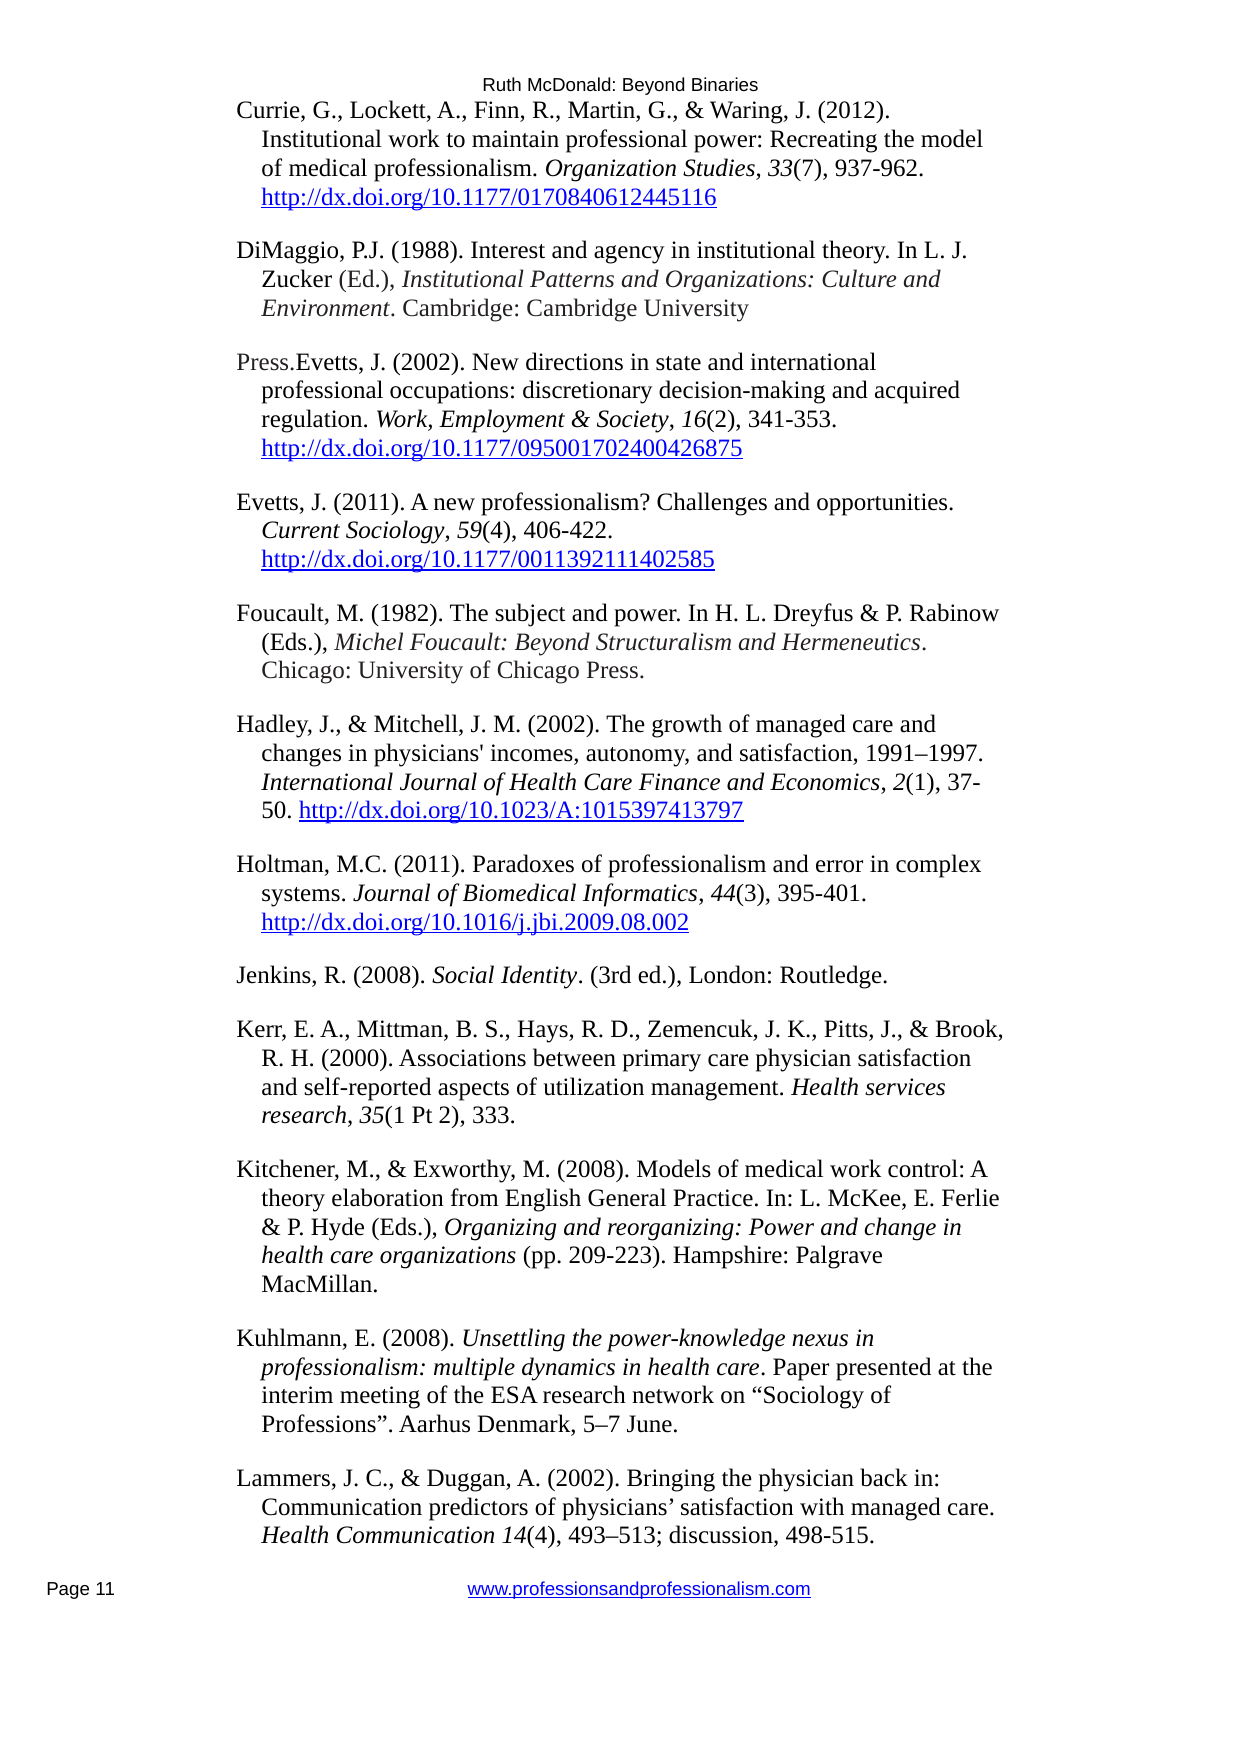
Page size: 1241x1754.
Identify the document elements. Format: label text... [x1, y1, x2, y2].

list Holtman, M.C. (2011). Paradoxes of professionalism and error in complex systems. Journal of Biomedical Informatics, 44(3), 395-401. http://dx.doi.org/10.1016/j.jbi.2009.08.002 [236, 849, 1004, 935]
list Press.Evetts, J. (2002). New directions in state and international professional occupations: discretionary decision-making and acquired regulation. Work, Employment & Society, 16(2), 341-353. http://dx.doi.org/10.1177/095001702400426875 [236, 347, 1004, 462]
list DiMaggio, P.J. (1988). Interest and agency in institutional theory. In L. J. Zucker (Ed.), Institutional Patterns and Organizations: Culture and Environment. Cambridge: Cambridge University [236, 235, 1004, 322]
list Kitchener, M., & Exworthy, M. (2008). Models of medical work control: A theory elaboration from English General Practice. In: L. McKee, E. Ferlie & P. Hyde (Eds.), Organizing and reorganizing: Power and change in health care organizations (pp. 209-223). Hampshire: Palgrave MacMillan. [236, 1154, 1004, 1298]
list Evetts, J. (2011). A new professionalism? Challenges and opportunities. Current Sociology, 59(4), 406-422. http://dx.doi.org/10.1177/0011392111402585 [236, 487, 1004, 573]
list Hadley, J., & Mitchell, J. M. (2002). The growth of managed care and changes in physicians' incomes, autonomy, and satisfaction, 1991–1997. International Journal of Health Care Finance and Economics, 2(1), 37-50. http://dx.doi.org/10.1023/A:1015397413797 [236, 709, 1004, 824]
list Kuhlmann, E. (2008). Unsettling the power-knowledge nexus in professionalism: multiple dynamics in health care. Paper presented at the interim meeting of the ESA research network on “Sociology of Professions”. Aarhus Denmark, 5–7 June. [236, 1323, 1004, 1438]
list Currie, G., Lockett, A., Finn, R., Martin, G., & Waring, J. (2012). Institutional work to maintain professional power: Recreating the model of medical professionalism. Organization Studies, 33(7), 937-962. http://dx.doi.org/10.1177/0170840612445116 [236, 95, 1004, 210]
list Jenkins, R. (2008). Social Identity. (3rd ed.), London: Routledge. [236, 960, 1004, 989]
list Lammers, J. C., & Duggan, A. (2002). Bringing the physician back in: Communication predictors of physicians’ satisfaction with managed care. Health Communication 14(4), 493–513; discussion, 498-515. [236, 1463, 1004, 1549]
list Kerr, E. A., Mittman, B. S., Hays, R. D., Zemencuk, J. K., Pitts, J., & Brook, R. H. (2000). Associations between primary care physician satisfaction and self-reported aspects of utilization management. Health services research, 35(1 Pt 2), 333. [236, 1014, 1004, 1129]
list Foucault, M. (1982). The subject and power. In H. L. Dreyfus & P. Rabinow (Eds.), Michel Foucault: Beyond Structuralism and Hermeneutics. Chicago: University of Chicago Press. [236, 598, 1004, 684]
